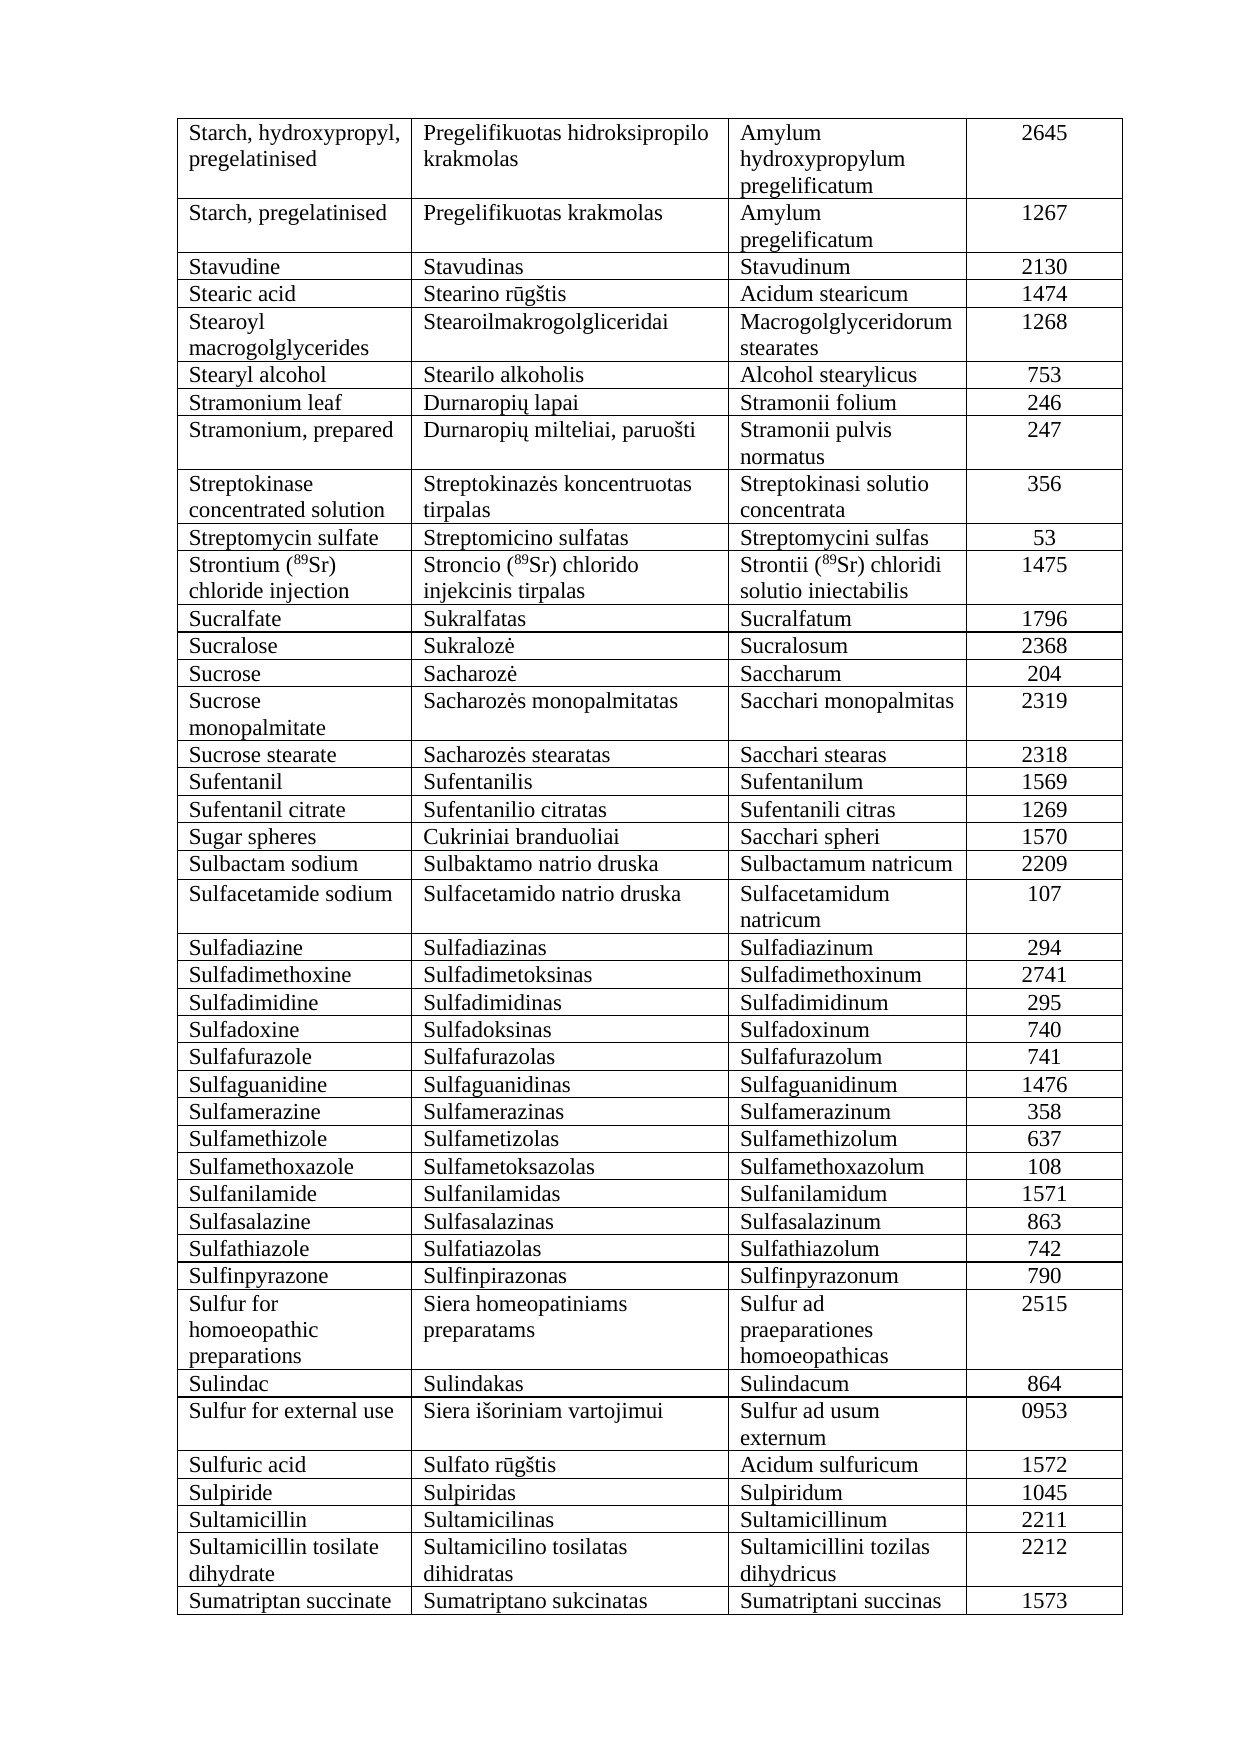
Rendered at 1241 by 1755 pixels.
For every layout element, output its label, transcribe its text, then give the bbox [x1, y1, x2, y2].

table_cell Cukriniai branduoliai [412, 823, 728, 849]
table_cell Sulfathiazole [178, 1235, 411, 1261]
table_cell Sultamicillin tosilate dihydrate [178, 1533, 411, 1586]
table_cell Sufentanil [178, 768, 411, 795]
table_cell Sulindacum [729, 1370, 966, 1396]
table_cell Siera homeopatiniams preparatams [412, 1290, 728, 1369]
table_cell Sucrose stearate [178, 741, 411, 767]
table_cell Sulfamethoxazolum [729, 1153, 966, 1179]
table_cell Sulfadiazine [178, 934, 411, 960]
table_cell Stearilo alkoholis [412, 362, 728, 388]
table_cell Amylum pregelificatum [729, 199, 966, 252]
table_cell 1796 [967, 605, 1122, 631]
table_cell Stavudine [178, 253, 411, 279]
table_cell Durnaropių milteliai, paruošti [412, 416, 728, 469]
table_cell 1573 [967, 1587, 1122, 1613]
table_cell Strontium (89Sr) chloride injection [178, 551, 411, 604]
table_cell Sulindakas [412, 1370, 728, 1396]
table_cell 1045 [967, 1479, 1122, 1505]
table_cell 294 [967, 934, 1122, 960]
table_cell 1269 [967, 796, 1122, 822]
table_cell Stearino rūgštis [412, 280, 728, 307]
table_cell 2741 [967, 961, 1122, 987]
table_cell Sulfur for homoeopathic preparations [178, 1290, 411, 1369]
table_cell 295 [967, 989, 1122, 1015]
table_cell Sacharozės monopalmitatas [412, 687, 728, 740]
table_cell Sultamicillini tozilas dihydricus [729, 1533, 966, 1586]
table_cell Sulfaguanidinas [412, 1071, 728, 1097]
table_cell Sucrose monopalmitate [178, 687, 411, 740]
table_cell 1267 [967, 199, 1122, 252]
table_cell Sulfasalazine [178, 1208, 411, 1234]
table_cell Sultamicilinas [412, 1506, 728, 1532]
table_cell Sulfasalazinum [729, 1208, 966, 1234]
table_cell Streptomicino sulfatas [412, 524, 728, 550]
table_cell Sucralosum [729, 633, 966, 659]
table_cell Sulfur ad usum externum [729, 1398, 966, 1450]
table_cell Pregelifikuotas krakmolas [412, 199, 728, 252]
table_cell Sulfamerazinum [729, 1098, 966, 1124]
table_cell Sulfacetamido natrio druska [412, 880, 728, 933]
table_cell Sulbactam sodium [178, 851, 411, 879]
table_cell 1476 [967, 1071, 1122, 1097]
table_cell 247 [967, 416, 1122, 469]
table_cell Stroncio (89Sr) chlorido injekcinis tirpalas [412, 551, 728, 604]
table_cell 1474 [967, 280, 1122, 307]
table_cell Sulpiridas [412, 1479, 728, 1505]
table_cell Sulfasalazinas [412, 1208, 728, 1234]
table_cell Sacchari monopalmitas [729, 687, 966, 740]
table_cell Sulfur for external use [178, 1398, 411, 1450]
table_cell Stramonii pulvis normatus [729, 416, 966, 469]
table_cell 741 [967, 1043, 1122, 1070]
table_cell Sulbaktamo natrio druska [412, 851, 728, 879]
table_cell Sulfafurazole [178, 1043, 411, 1070]
table_cell 2130 [967, 253, 1122, 279]
table_cell 740 [967, 1016, 1122, 1042]
table_cell Sulfacetamide sodium [178, 880, 411, 933]
table_cell Sulfadimidinum [729, 989, 966, 1015]
table_cell 1569 [967, 768, 1122, 795]
table_cell Stearic acid [178, 280, 411, 307]
table_cell Stearoilmakrogolgliceridai [412, 308, 728, 361]
table_cell Macrogolglyceridorum stearates [729, 308, 966, 361]
table_cell Sulfato rūgštis [412, 1451, 728, 1477]
table_cell Acidum sulfuricum [729, 1451, 966, 1477]
table_cell Sulfamethoxazole [178, 1153, 411, 1179]
table_cell Sukralozė [412, 633, 728, 659]
table_cell Starch, pregelatinised [178, 199, 411, 252]
table_cell Sulfamethizole [178, 1126, 411, 1152]
table_cell Sufentanili citras [729, 796, 966, 822]
table_cell Sulfadoxine [178, 1016, 411, 1042]
table_cell Sulfadiazinas [412, 934, 728, 960]
table_cell Sulfur ad praeparationes homoeopathicas [729, 1290, 966, 1369]
table_cell Sulfanilamidum [729, 1180, 966, 1207]
table_cell Streptokinazės koncentruotas tirpalas [412, 470, 728, 523]
table_cell Sulbactamum natricum [729, 851, 966, 879]
table_cell Sucrose [178, 660, 411, 686]
table_cell Sulfathiazolum [729, 1235, 966, 1261]
table_cell Sulfadiazinum [729, 934, 966, 960]
table_cell 1268 [967, 308, 1122, 361]
table_cell Alcohol stearylicus [729, 362, 966, 388]
table_cell 2515 [967, 1290, 1122, 1369]
table_cell Sulfinpyrazone [178, 1263, 411, 1289]
table_cell Sumatriptani succinas [729, 1587, 966, 1613]
table_cell Sucralfate [178, 605, 411, 631]
table_cell Sacharozės stearatas [412, 741, 728, 767]
table_cell Sufentanilio citratas [412, 796, 728, 822]
table_cell Sulpiridum [729, 1479, 966, 1505]
table_cell 108 [967, 1153, 1122, 1179]
table_cell Sumatriptano sukcinatas [412, 1587, 728, 1613]
table_cell 356 [967, 470, 1122, 523]
table_cell Sultamicilino tosilatas dihidratas [412, 1533, 728, 1586]
table_cell Sulfaguanidine [178, 1071, 411, 1097]
table_cell 53 [967, 524, 1122, 550]
table_cell Streptomycin sulfate [178, 524, 411, 550]
table_cell 1572 [967, 1451, 1122, 1477]
table_cell 1570 [967, 823, 1122, 849]
table_cell 0953 [967, 1398, 1122, 1450]
table_cell 204 [967, 660, 1122, 686]
table_cell Sucralfatum [729, 605, 966, 631]
table_cell Sumatriptan succinate [178, 1587, 411, 1613]
table_cell Streptomycini sulfas [729, 524, 966, 550]
table_cell Acidum stearicum [729, 280, 966, 307]
table_cell Sulfaguanidinum [729, 1071, 966, 1097]
table_cell Stavudinum [729, 253, 966, 279]
table_cell 246 [967, 389, 1122, 415]
table_cell Durnaropių lapai [412, 389, 728, 415]
table_cell Sulfamerazine [178, 1098, 411, 1124]
table_cell Siera išoriniam vartojimui [412, 1398, 728, 1450]
table_cell Strontii (89Sr) chloridi solutio iniectabilis [729, 551, 966, 604]
table_cell Stramonium leaf [178, 389, 411, 415]
table_cell Sacharozė [412, 660, 728, 686]
table_cell 358 [967, 1098, 1122, 1124]
table_cell 742 [967, 1235, 1122, 1261]
table_cell Sulfafurazolum [729, 1043, 966, 1070]
table_cell Sukralfatas [412, 605, 728, 631]
table_cell Sulpiride [178, 1479, 411, 1505]
table_cell Pregelifikuotas hidroksipropilo krakmolas [412, 119, 728, 198]
table_cell Stramonii folium [729, 389, 966, 415]
table_cell Sulfadoxinum [729, 1016, 966, 1042]
table_cell Sulfafurazolas [412, 1043, 728, 1070]
table_cell 2212 [967, 1533, 1122, 1586]
table_cell Sulfanilamidas [412, 1180, 728, 1207]
table_cell 863 [967, 1208, 1122, 1234]
table_cell 107 [967, 880, 1122, 933]
table_cell 1571 [967, 1180, 1122, 1207]
table_cell Sacchari stearas [729, 741, 966, 767]
table_cell Sulfametoksazolas [412, 1153, 728, 1179]
table_cell Amylum hydroxypropylum pregelificatum [729, 119, 966, 198]
table_cell Sulfatiazolas [412, 1235, 728, 1261]
table_cell Sulfadimethoxine [178, 961, 411, 987]
table_cell Sultamicillinum [729, 1506, 966, 1532]
table_cell Sulindac [178, 1370, 411, 1396]
table_cell 2368 [967, 633, 1122, 659]
table_cell 637 [967, 1126, 1122, 1152]
table_cell 2318 [967, 741, 1122, 767]
table_cell 864 [967, 1370, 1122, 1396]
table_cell Saccharum [729, 660, 966, 686]
table_cell Stearoyl macrogolglycerides [178, 308, 411, 361]
table_cell Streptokinasi solutio concentrata [729, 470, 966, 523]
table_cell Sulfadoksinas [412, 1016, 728, 1042]
table_cell Sucralose [178, 633, 411, 659]
table_cell Sulfametizolas [412, 1126, 728, 1152]
table_cell Sultamicillin [178, 1506, 411, 1532]
table_cell 1475 [967, 551, 1122, 604]
table_cell Sugar spheres [178, 823, 411, 849]
table_cell 790 [967, 1263, 1122, 1289]
table_cell Sulfadimidinas [412, 989, 728, 1015]
table_cell Stavudinas [412, 253, 728, 279]
table_cell Sulfadimidine [178, 989, 411, 1015]
table_cell Sulfadimethoxinum [729, 961, 966, 987]
table_cell Sulfamerazinas [412, 1098, 728, 1124]
table_cell 2209 [967, 851, 1122, 879]
table_cell 2645 [967, 119, 1122, 198]
table_cell Streptokinase concentrated solution [178, 470, 411, 523]
table_cell Sulfadimetoksinas [412, 961, 728, 987]
table_cell Sacchari spheri [729, 823, 966, 849]
table_cell Sulfanilamide [178, 1180, 411, 1207]
table_cell Starch, hydroxypropyl, pregelatinised [178, 119, 411, 198]
table_cell Sufentanilis [412, 768, 728, 795]
table_cell Sulfinpirazonas [412, 1263, 728, 1289]
table_cell Stearyl alcohol [178, 362, 411, 388]
table_cell 753 [967, 362, 1122, 388]
table_cell Sulfinpyrazonum [729, 1263, 966, 1289]
table_cell 2211 [967, 1506, 1122, 1532]
table_cell Sulfamethizolum [729, 1126, 966, 1152]
table_cell 2319 [967, 687, 1122, 740]
table_cell Stramonium, prepared [178, 416, 411, 469]
table_cell Sulfacetamidum natricum [729, 880, 966, 933]
table_cell Sufentanilum [729, 768, 966, 795]
table_cell Sufentanil citrate [178, 796, 411, 822]
table_cell Sulfuric acid [178, 1451, 411, 1477]
